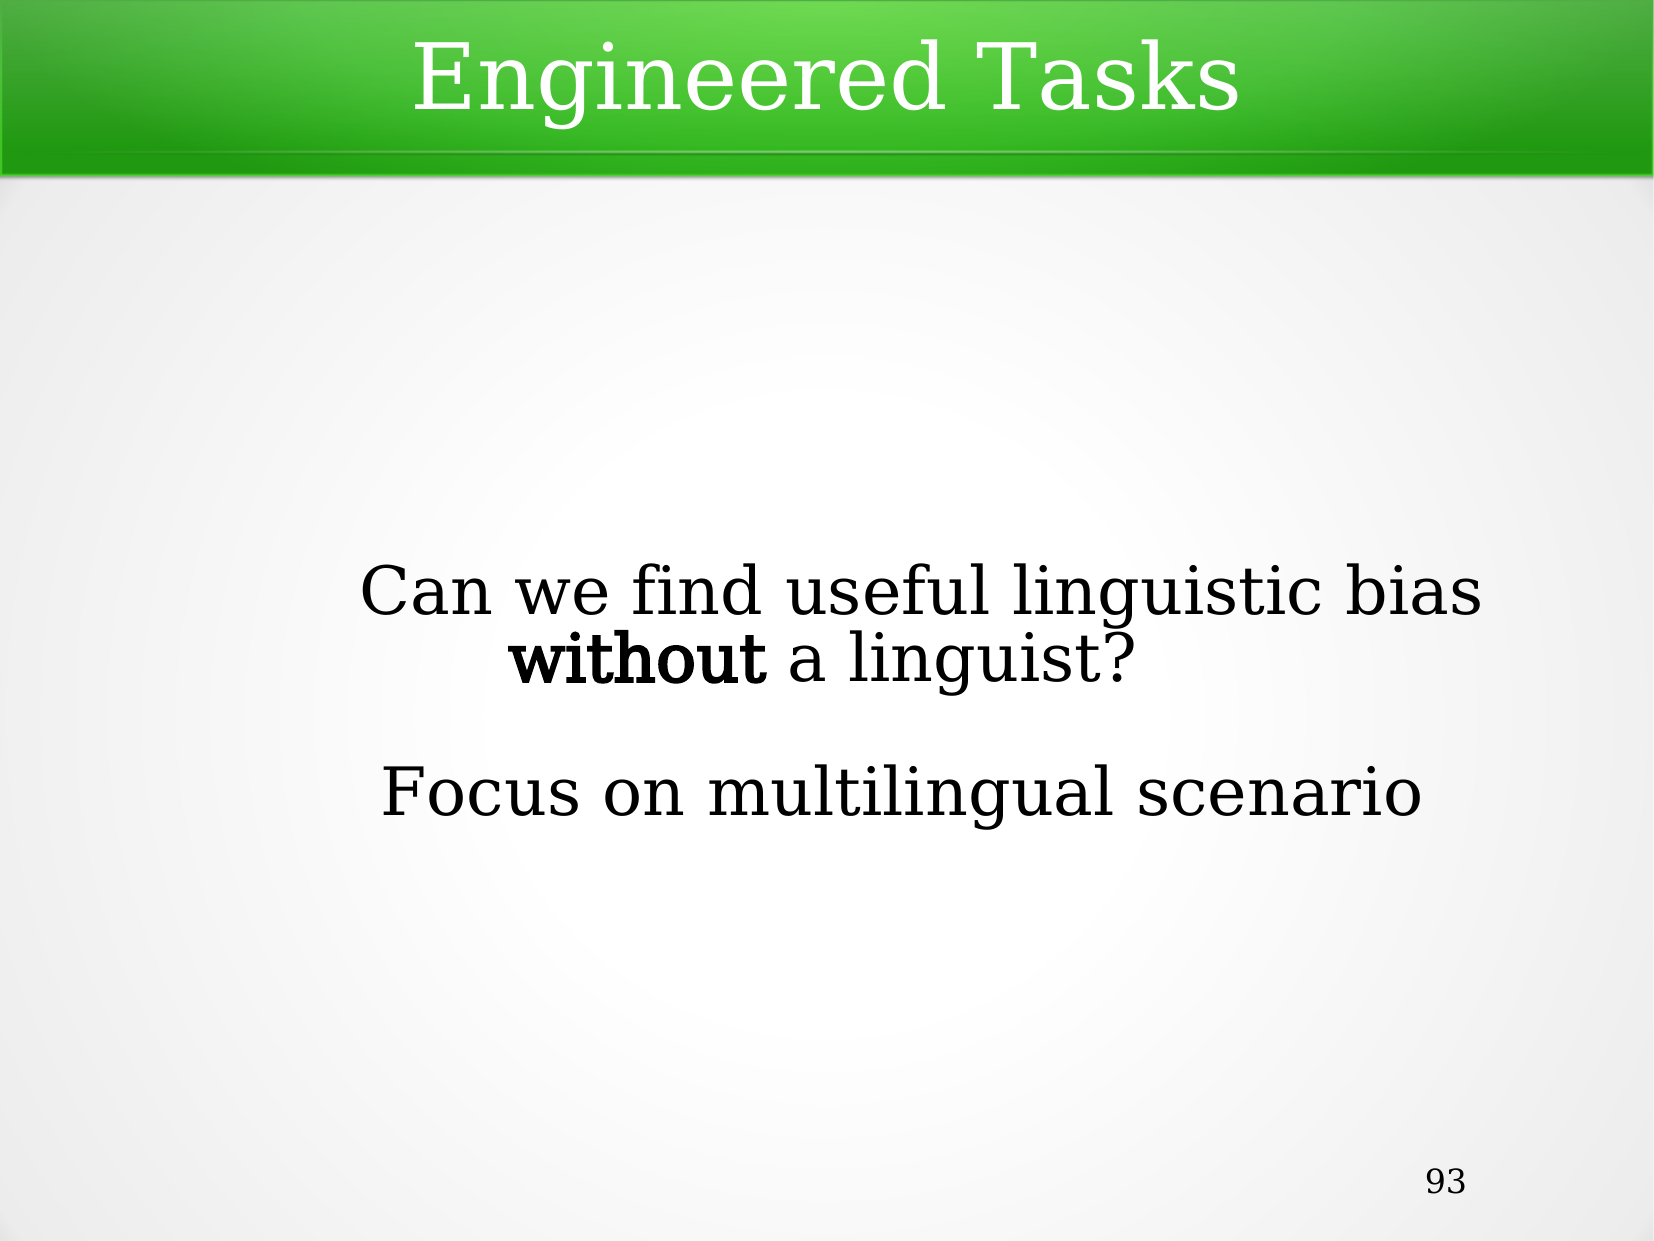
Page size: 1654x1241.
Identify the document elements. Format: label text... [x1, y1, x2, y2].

text_box Can we find useful linguistic bias without a linguist? Focus on multilingual scenario [309, 554, 1654, 1241]
picture [0, 0, 1654, 1241]
title Engineered Tasks [82, 11, 1571, 154]
